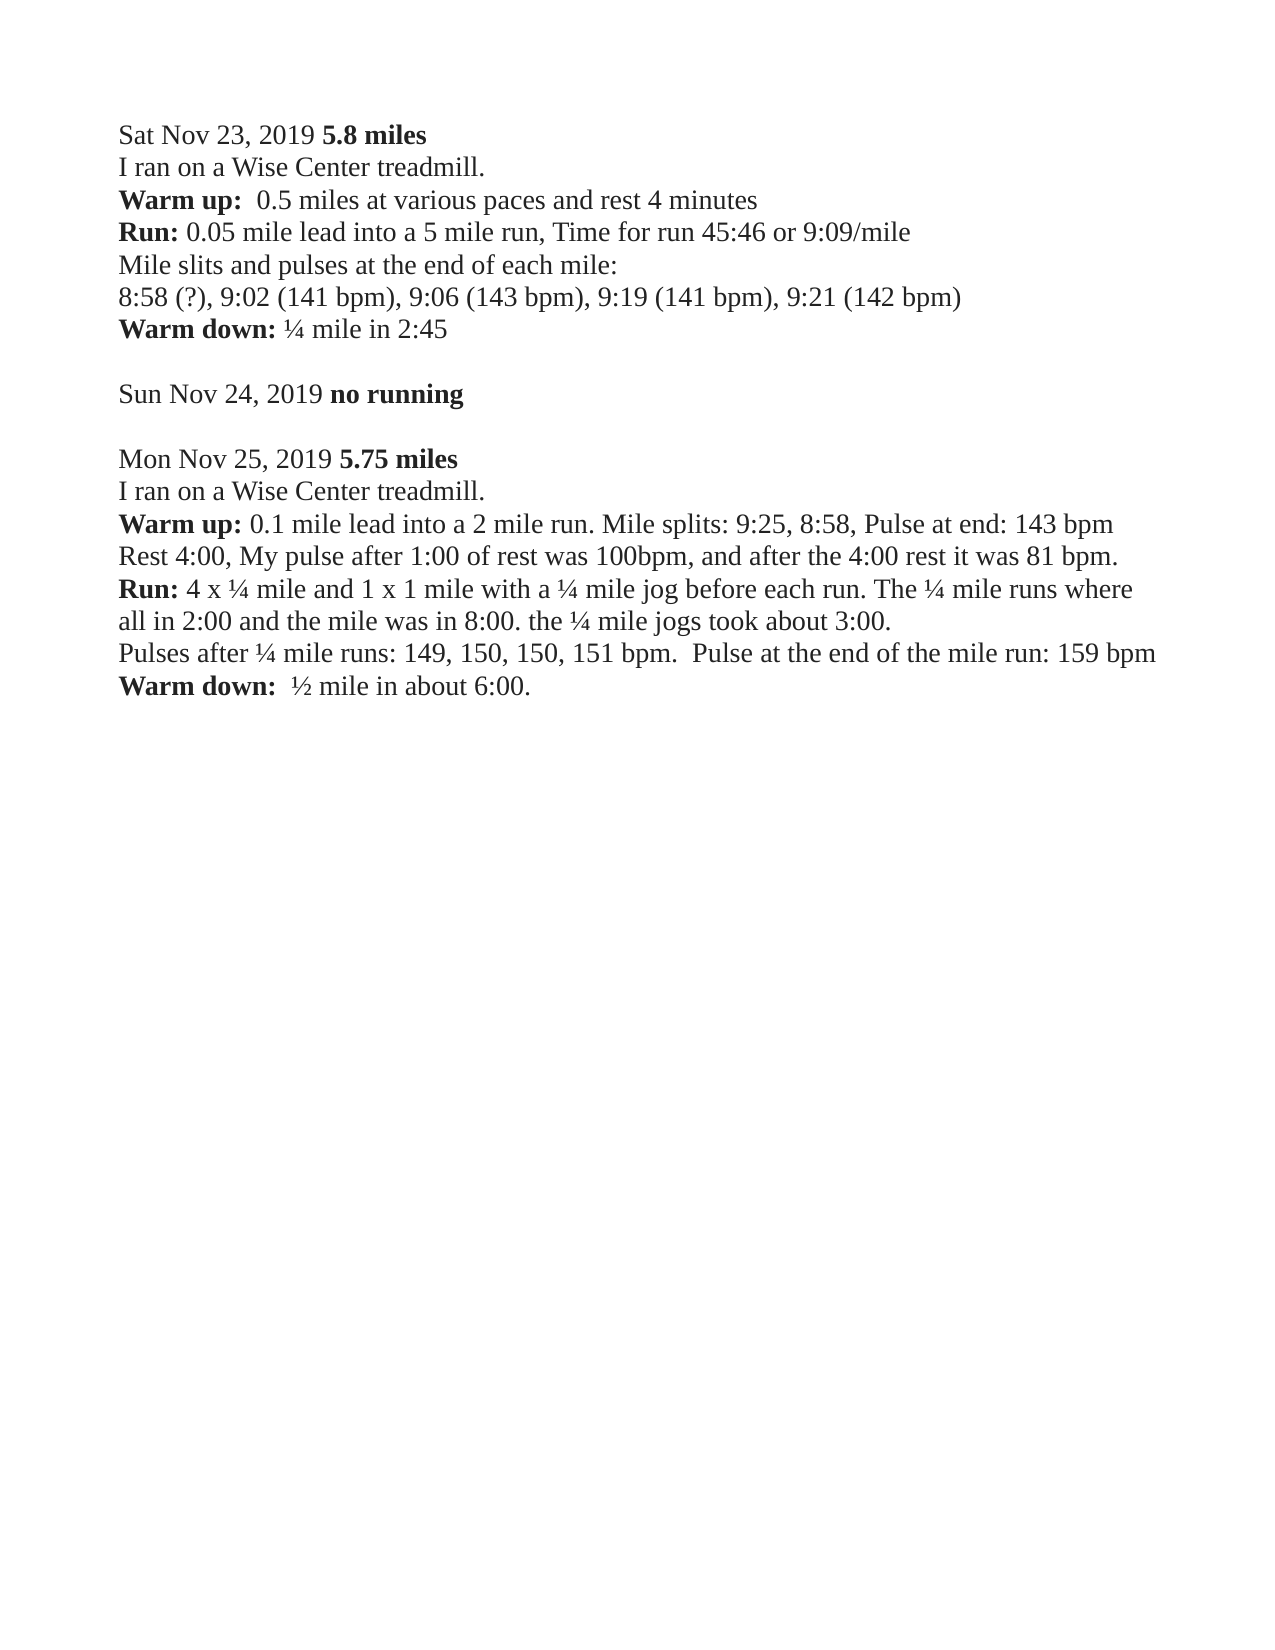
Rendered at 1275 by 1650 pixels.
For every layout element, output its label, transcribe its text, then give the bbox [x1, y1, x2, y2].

text Run: 0.05 mile lead into a 5 mile run, Time for run 45:46 or 9:09/mile [118, 215, 1161, 248]
text Sun Nov 24, 2019 no running [118, 377, 1161, 410]
text I ran on a Wise Center treadmill. [118, 151, 1161, 183]
text Warm up: 0.5 miles at various paces and rest 4 minutes [118, 183, 1161, 215]
text I ran on a Wise Center treadmill. [118, 474, 1161, 507]
text Run: 4 x ¼ mile and 1 x 1 mile with a ¼ mile jog before each run. The ¼ mile runs where all in 2:00 and the mile was in 8:00. the ¼ mile jogs took about 3:00. [118, 572, 1161, 636]
text Warm down: ¼ mile in 2:45 [118, 312, 1161, 345]
text Sat Nov 23, 2019 5.8 miles [118, 118, 1161, 151]
text Rest 4:00, My pulse after 1:00 of rest was 100bpm, and after the 4:00 rest it was 81 bpm. [118, 539, 1161, 572]
text Mon Nov 25, 2019 5.75 miles [118, 442, 1161, 474]
text 8:58 (?), 9:02 (141 bpm), 9:06 (143 bpm), 9:19 (141 bpm), 9:21 (142 bpm) [118, 280, 1161, 312]
text Warm down: ½ mile in about 6:00. [118, 669, 1161, 701]
text Pulses after ¼ mile runs: 149, 150, 150, 151 bpm. Pulse at the end of the mile run: 159 bpm [118, 636, 1161, 669]
text Warm up: 0.1 mile lead into a 2 mile run. Mile splits: 9:25, 8:58, Pulse at end: 143 bpm [118, 507, 1161, 539]
text Mile slits and pulses at the end of each mile: [118, 248, 1161, 280]
